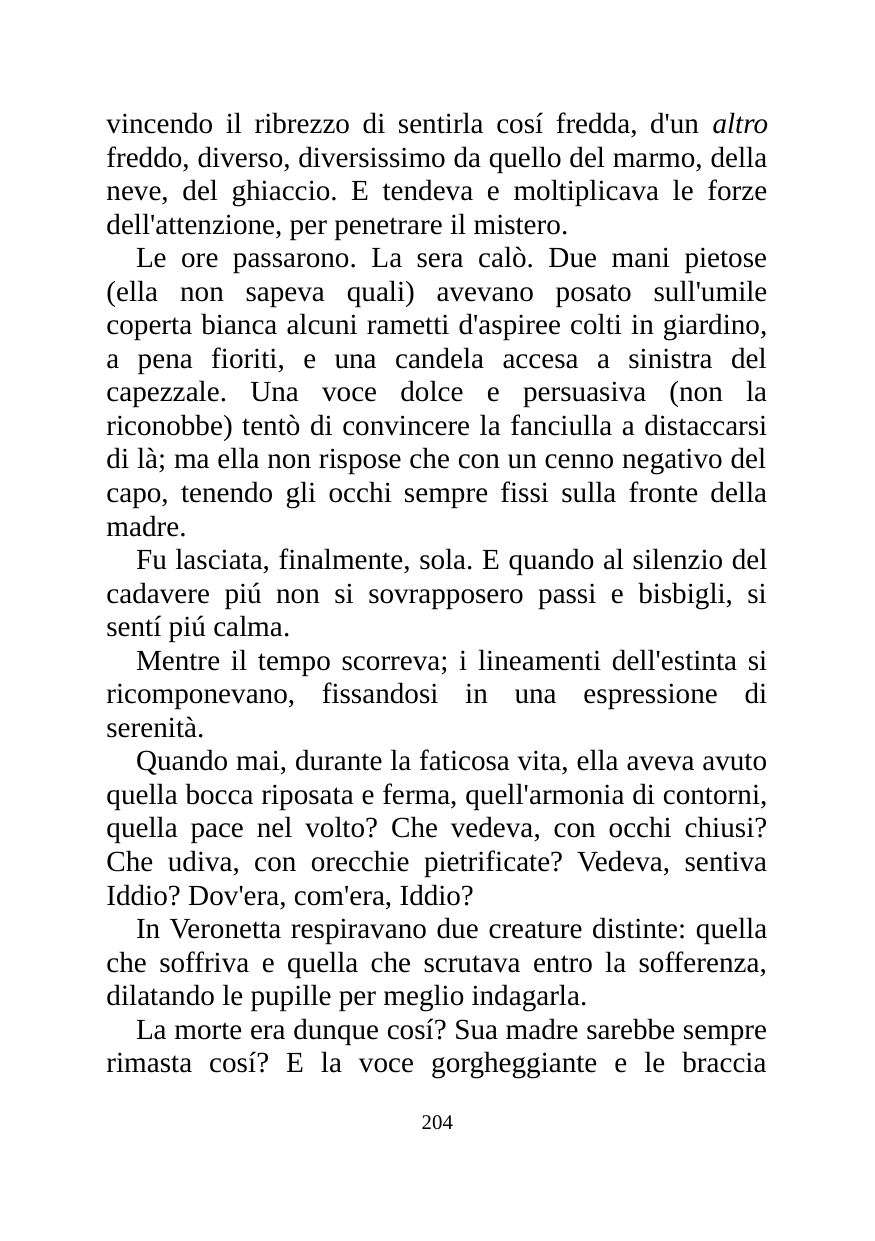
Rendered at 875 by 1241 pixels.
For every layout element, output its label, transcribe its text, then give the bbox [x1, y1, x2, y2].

text La morte era dunque cosí? Sua madre sarebbe sempre rimasta cosí? E la voce gorgheggiante e le braccia [106, 1012, 768, 1079]
text Quando mai, durante la faticosa vita, ella aveva avuto quella bocca riposata e ferma, quell'armonia di contorni, quella pace nel volto? Che vedeva, con occhi chiusi? Che udiva, con orecchie pietrificate? Vedeva, sentiva Iddio? Dov'era, com'era, Iddio? [106, 743, 768, 911]
text In Veronetta respiravano due creature distinte: quella che soffriva e quella che scrutava entro la sofferenza, dilatando le pupille per meglio indagarla. [106, 911, 768, 1012]
text Mentre il tempo scorreva; i lineamenti dell'estinta si ricomponevano, fissandosi in una espressione di serenità. [106, 643, 768, 743]
text Le ore passarono. La sera calò. Due mani pietose (ella non sapeva quali) avevano posato sull'umile coperta bianca alcuni rametti d'aspiree colti in giardino, a pena fioriti, e una candela accesa a sinistra del capezzale. Una voce dolce e persuasiva (non la riconobbe) tentò di convincere la fanciulla a distaccarsi di là; ma ella non rispose che con un cenno negativo del capo, tenendo gli occhi sempre fissi sulla fronte della madre. [106, 240, 768, 542]
text Fu lasciata, finalmente, sola. E quando al silenzio del cadavere piú non si sovrapposero passi e bisbigli, si sentí piú calma. [106, 542, 768, 643]
text vincendo il ribrezzo di sentirla cosí fredda, d'un altro freddo, diverso, diversissimo da quello del marmo, della neve, del ghiaccio. E tendeva e moltiplicava le forze dell'attenzione, per penetrare il mistero. [106, 106, 768, 240]
